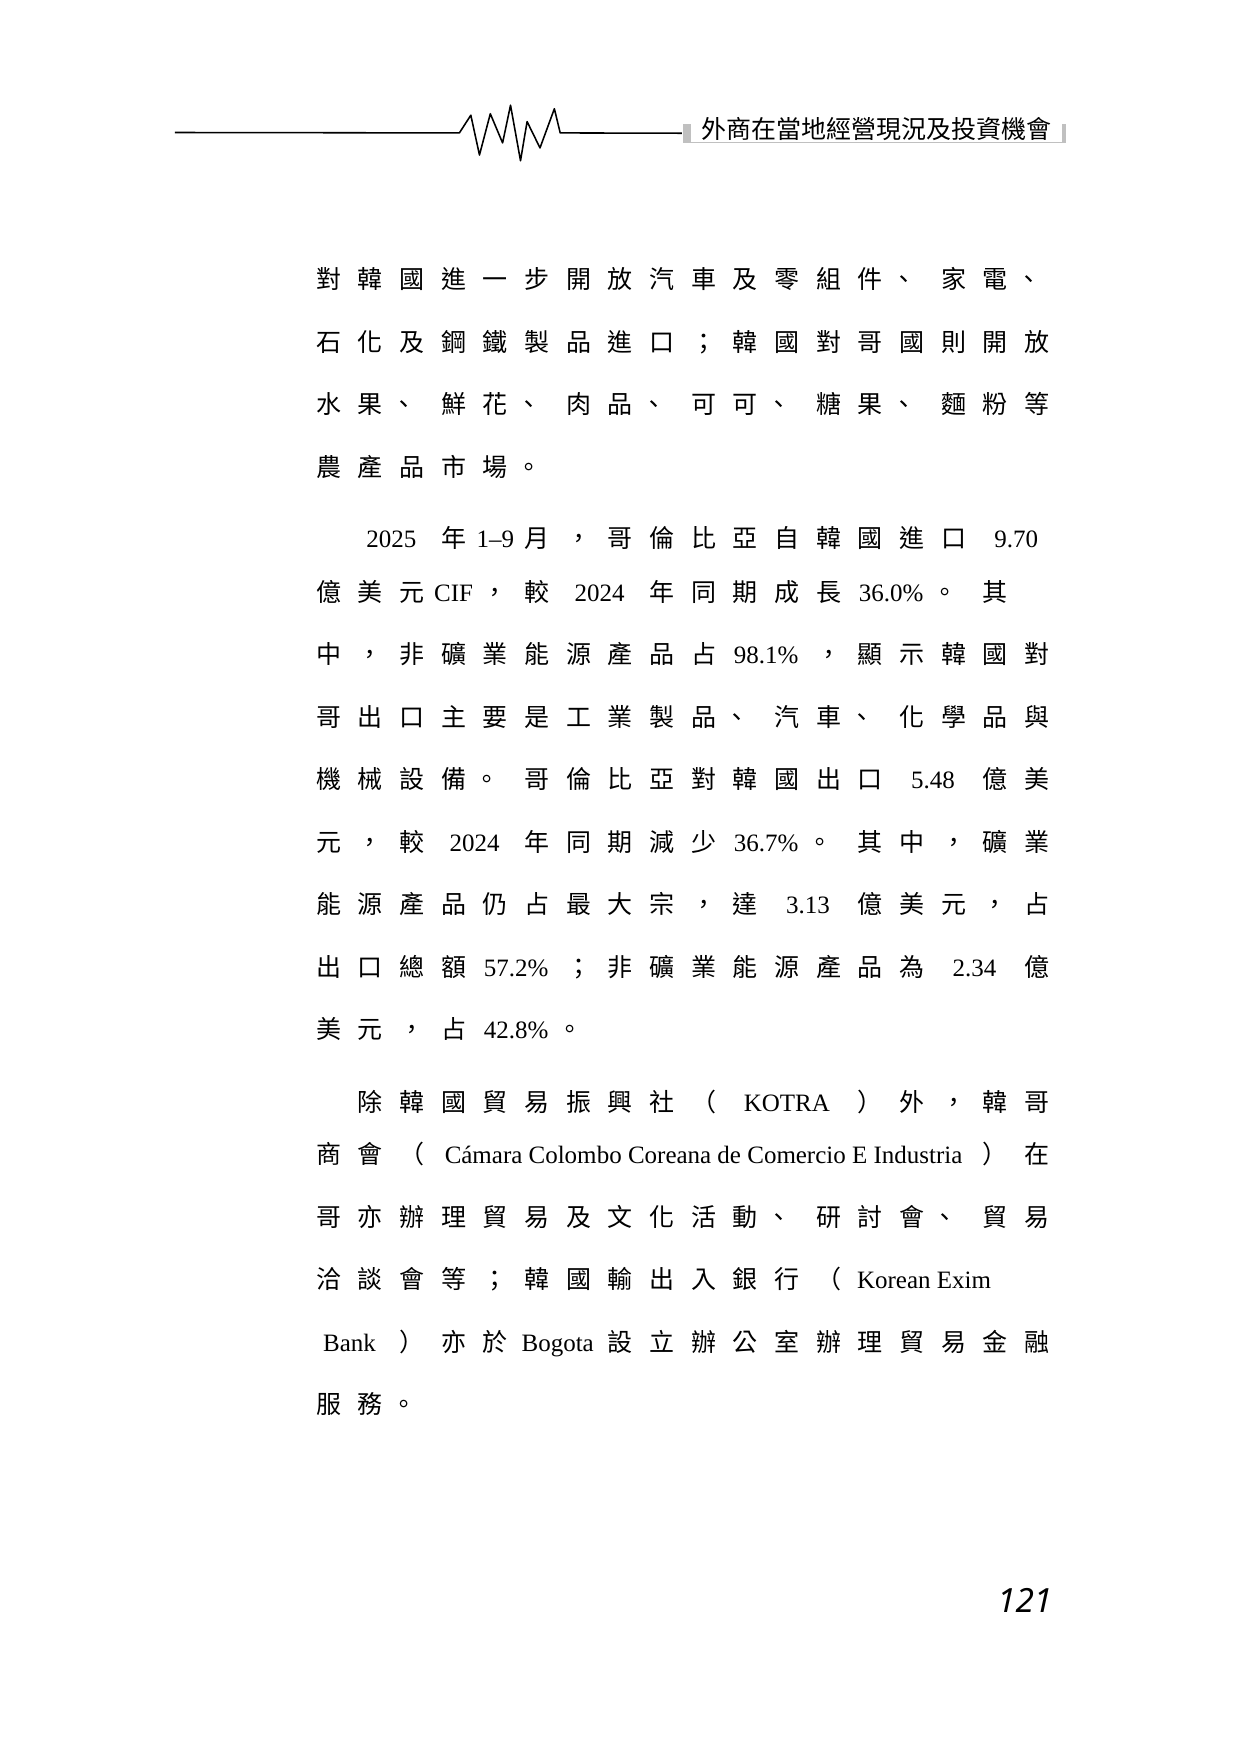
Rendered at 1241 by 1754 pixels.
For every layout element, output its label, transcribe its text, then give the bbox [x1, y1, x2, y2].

text 除韓國貿易振興社（KOTRA）外，韓哥商會（Cámara Colombo Coreana de Comercio E Industria）在哥亦辦理貿易及文化活動、研討會、貿易洽談會等；韓國輸出入銀行（Korean Exim Bank）亦於Bogota設立辦公室辦理貿易金融服務。 [281, 1049, 1058, 1424]
text 對韓國進一步開放汽車及零組件、家電、石化及鋼鐵製品進口；韓國對哥國則開放水果、鮮花、肉品、可可、糖果、麵粉等農產品市場。 [281, 236, 1058, 486]
text 2025年1–9月，哥倫比亞自韓國進口9.70億美元CIF，較2024年同期成長36.0%。其中，非礦業能源產品占98.1%，顯示韓國對哥出口主要是工業製品、汽車、化學品與機械設備。哥倫比亞對韓國出口5.48億美元，較2024年同期減少36.7%。其中，礦業能源產品仍占最大宗，達3.13億美元，占出口總額57.2%；非礦業能源產品為2.34億美元，占42.8%。 [281, 486, 1058, 1049]
